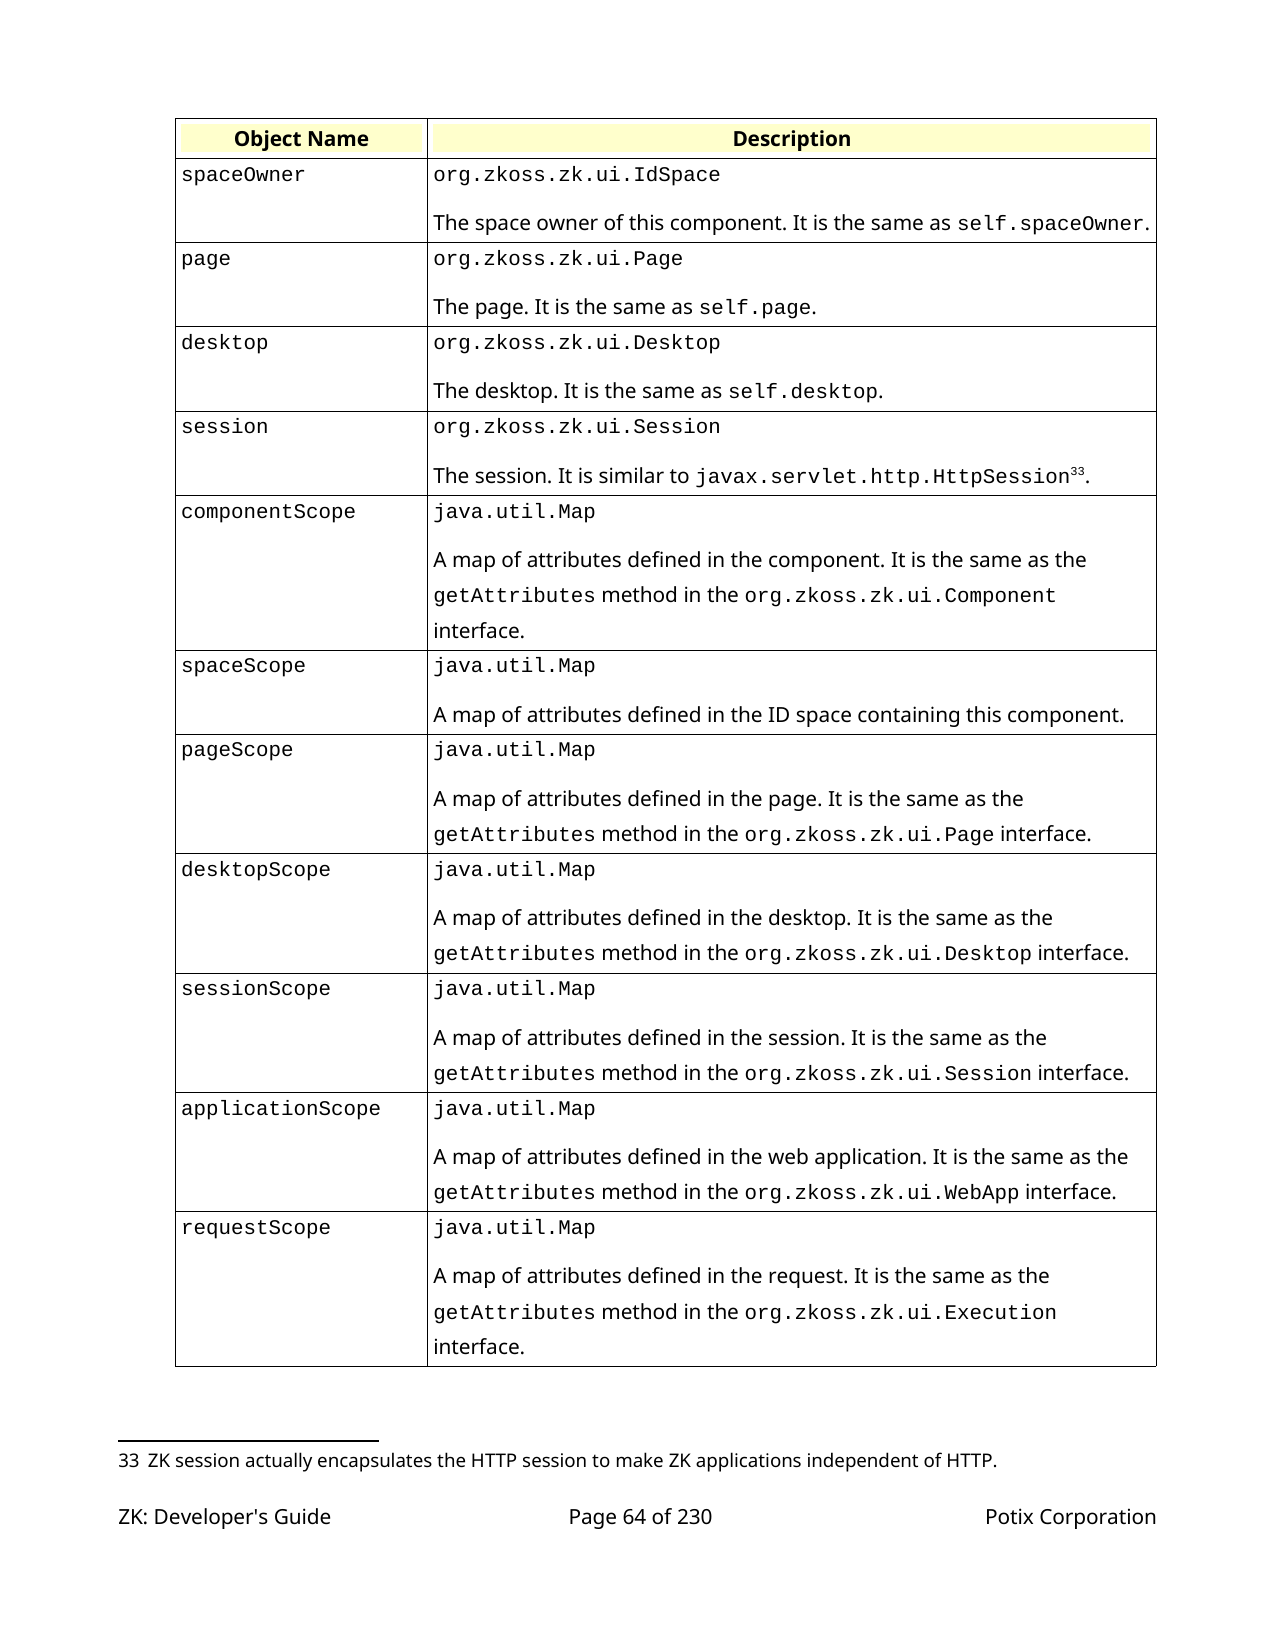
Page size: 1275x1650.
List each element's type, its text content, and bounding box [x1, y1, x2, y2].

table_cell java.util.Map A map of attributes defined in the component. It is the same as the getAttributes method in the org.zkoss.zk.ui.Component interface. [428, 496, 1156, 650]
table_cell session [176, 412, 427, 495]
table_cell java.util.Map A map of attributes defined in the web application. It is the same as the getAttributes method in the org.zkoss.zk.ui.WebApp interface. [428, 1093, 1156, 1211]
table_cell spaceOwner [176, 159, 427, 242]
table_cell desktop [176, 327, 427, 411]
table_cell java.util.Map A map of attributes defined in the ID space containing this component. [428, 651, 1156, 734]
table_cell java.util.Map A map of attributes defined in the session. It is the same as the getAttributes method in the org.zkoss.zk.ui.Session interface. [428, 974, 1156, 1092]
table_cell sessionScope [176, 974, 427, 1092]
table_cell componentScope [176, 496, 427, 650]
table_cell applicationScope [176, 1093, 427, 1211]
table_cell java.util.Map A map of attributes defined in the desktop. It is the same as the getAttributes method in the org.zkoss.zk.ui.Desktop interface. [428, 854, 1156, 973]
table_cell pageScope [176, 735, 427, 853]
table_cell page [176, 243, 427, 326]
table_cell org.zkoss.zk.ui.IdSpace The space owner of this component. It is the same as self.spaceOwner. [428, 159, 1156, 242]
table_cell java.util.Map A map of attributes defined in the request. It is the same as the getAttributes method in the org.zkoss.zk.ui.Execution interface. [428, 1212, 1156, 1366]
table_cell java.util.Map A map of attributes defined in the page. It is the same as the getAttributes method in the org.zkoss.zk.ui.Page interface. [428, 735, 1156, 853]
table_cell org.zkoss.zk.ui.Desktop The desktop. It is the same as self.desktop. [428, 327, 1156, 411]
table_cell spaceScope [176, 651, 427, 734]
table_header Description [428, 119, 1156, 158]
table_cell org.zkoss.zk.ui.Session The session. It is similar to javax.servlet.http.HttpSession. [428, 412, 1156, 495]
table_cell desktopScope [176, 854, 427, 973]
table_header Object Name [176, 119, 427, 158]
table_cell org.zkoss.zk.ui.Page The page. It is the same as self.page. [428, 243, 1156, 326]
table_cell requestScope [176, 1212, 427, 1366]
